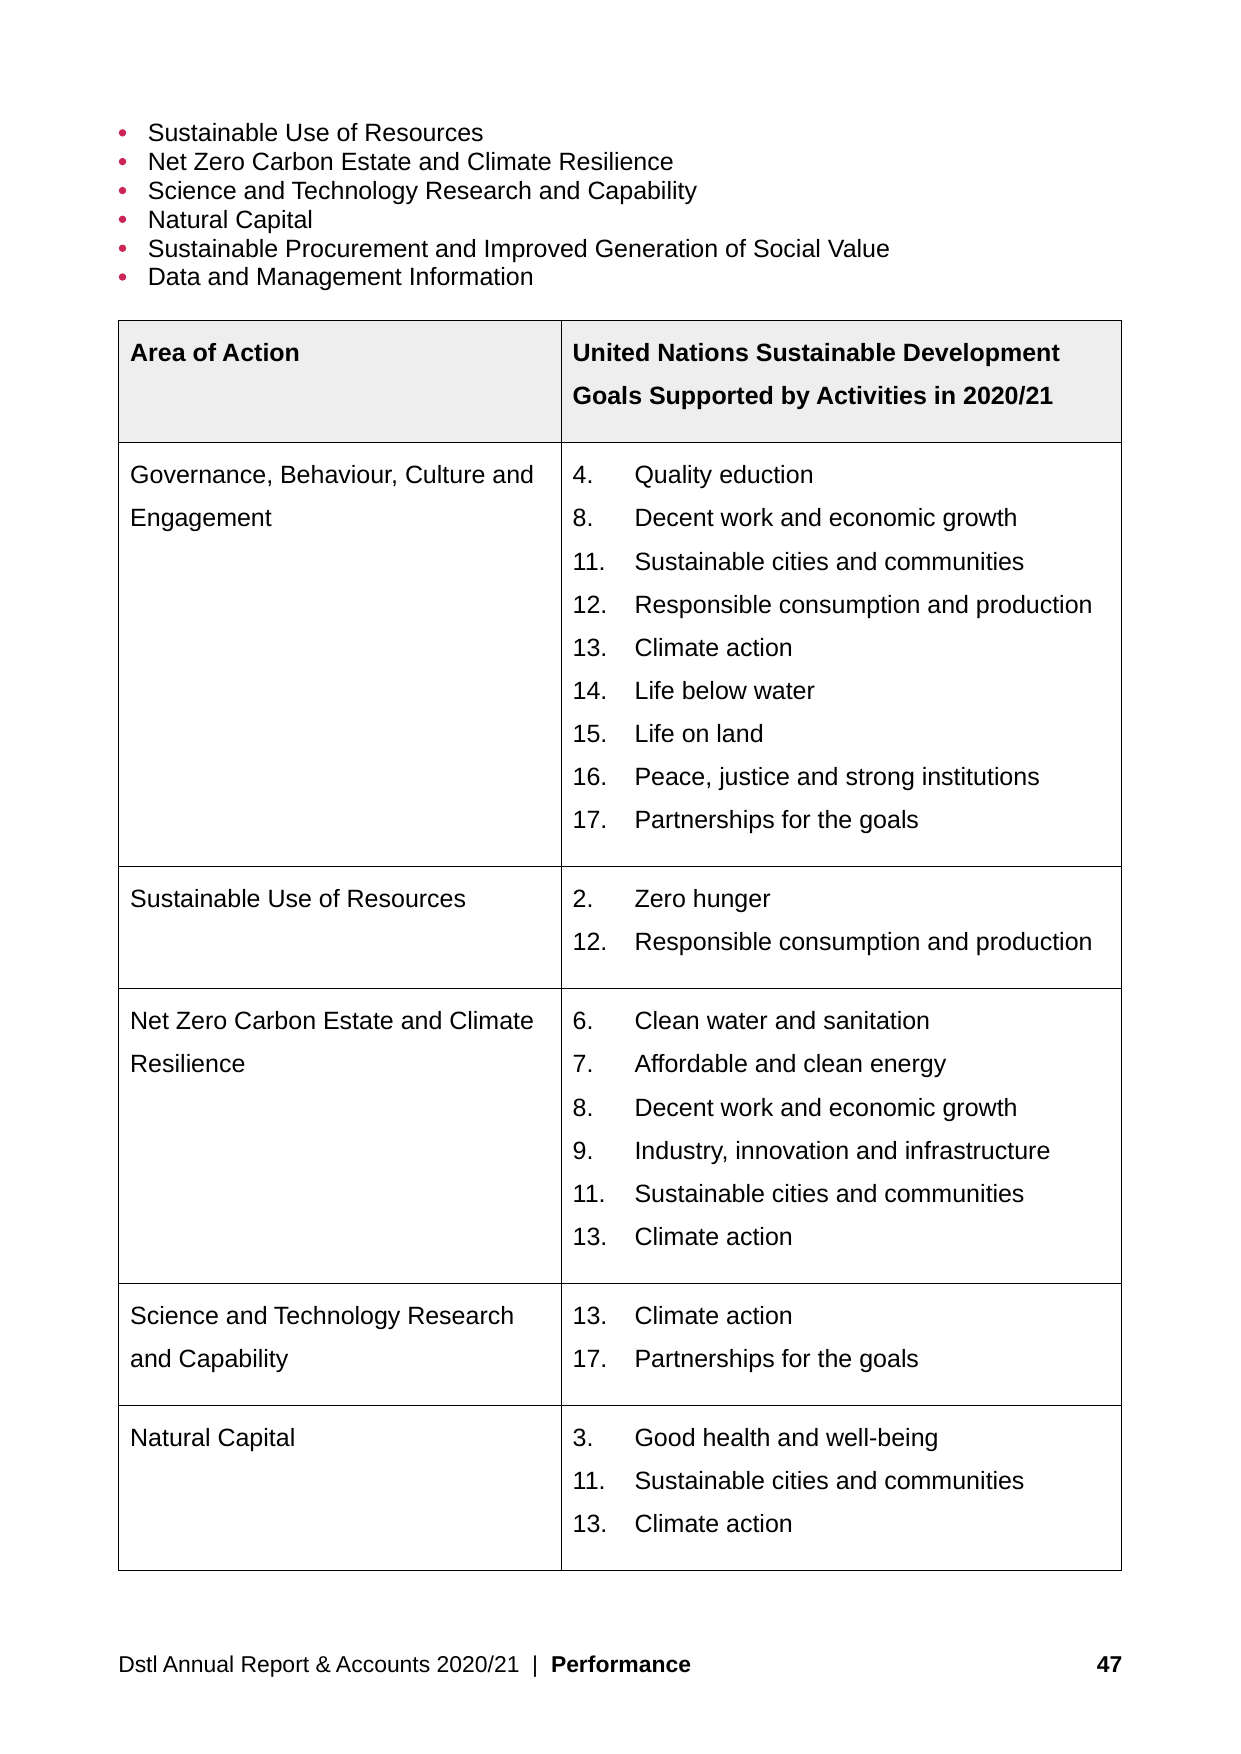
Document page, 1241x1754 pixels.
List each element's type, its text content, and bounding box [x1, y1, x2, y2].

list Net Zero Carbon Estate and Climate Resilience [118, 147, 1122, 176]
list Data and Management Information [118, 262, 1122, 291]
table_cell 13. Climate action 17. Partnerships for the goals [562, 1284, 1121, 1405]
list Science and Technology Research and Capability [118, 176, 1122, 205]
table_cell 2. Zero hunger 12. Responsible consumption and production [562, 867, 1121, 988]
table_cell Science and Technology Research and Capability [119, 1284, 561, 1405]
list Sustainable Procurement and Improved Generation of Social Value [118, 233, 1122, 262]
table_cell 4. Quality eduction 8. Decent work and economic growth 11. Sustainable cities and communities 12. Responsible consumption and production 13. Climate action 14. Life below water 15. Life on land 16. Peace, justice and strong institutions 17. Partnerships for the goals [562, 443, 1121, 866]
table_header United Nations Sustainable Development Goals Supported by Activities in 2020/21 [562, 321, 1121, 442]
table_cell Governance, Behaviour, Culture and Engagement [119, 443, 561, 866]
table_cell 3. Good health and well-being 11. Sustainable cities and communities 13. Climate action [562, 1406, 1121, 1570]
table_cell 6. Clean water and sanitation 7. Affordable and clean energy 8. Decent work and economic growth 9. Industry, innovation and infrastructure 11. Sustainable cities and communities 13. Climate action [562, 989, 1121, 1283]
table_cell Net Zero Carbon Estate and Climate Resilience [119, 989, 561, 1283]
table_cell Natural Capital [119, 1406, 561, 1570]
list Sustainable Use of Resources [118, 118, 1122, 147]
list Natural Capital [118, 205, 1122, 233]
table_cell Sustainable Use of Resources [119, 867, 561, 988]
table_header Area of Action [119, 321, 561, 442]
